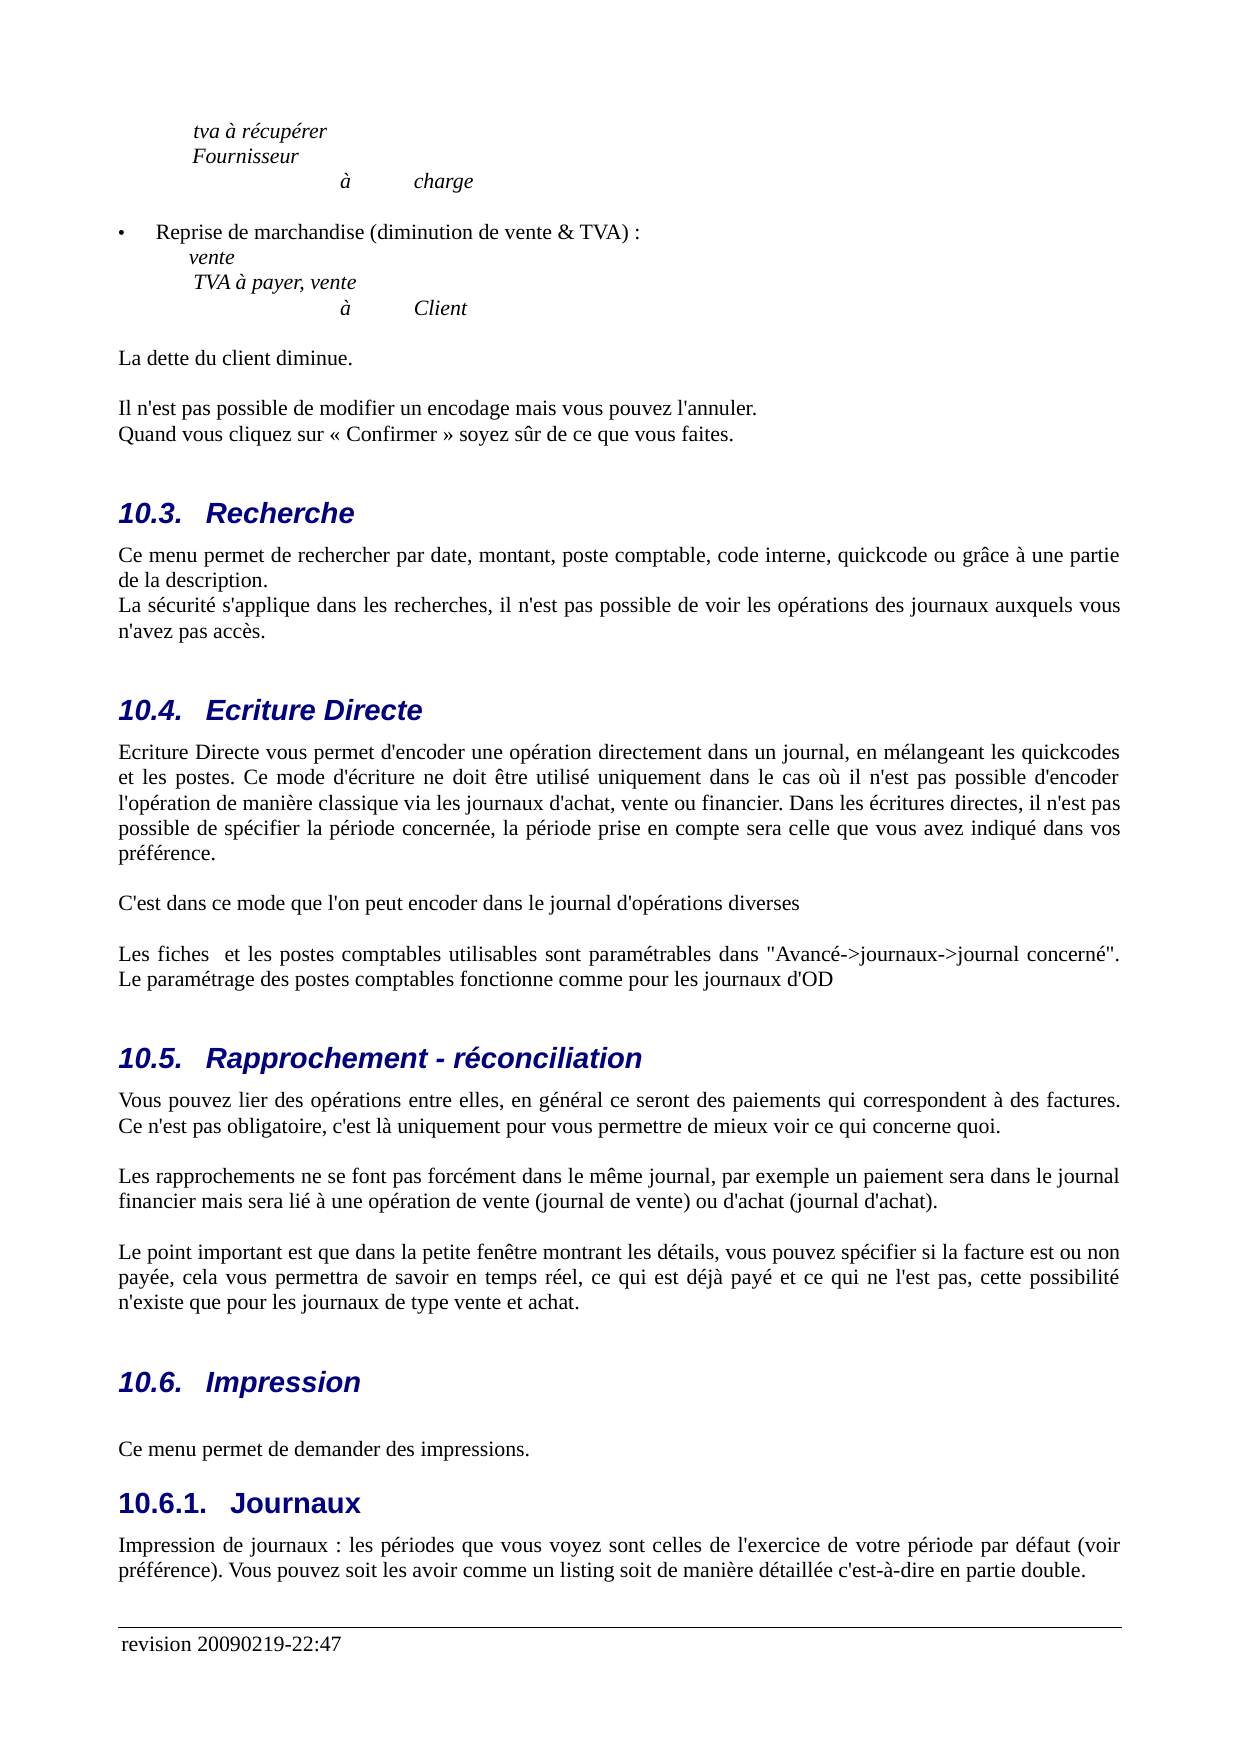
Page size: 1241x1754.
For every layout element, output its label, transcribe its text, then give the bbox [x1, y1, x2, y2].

text Fournisseur [118, 143, 1122, 168]
text Ce menu permet de demander des impressions. [118, 1436, 1122, 1461]
list à charge [118, 168, 1122, 194]
text Ecriture Directe vous permet d'encoder une opération directement dans un journal, en mélangeant les quickcodes et les postes. Ce mode d'écriture ne doit être utilisé uniquement dans le cas où il n'est pas possible d'encoder l'opération de manière classique via les journaux d'achat, vente ou financier. Dans les écritures directes, il n'est pas possible de spécifier la période concernée, la période prise en compte sera celle que vous avez indiqué dans vos préférence. [118, 739, 1122, 865]
list TVA à payer, vente [156, 269, 1122, 294]
text La dette du client diminue. [118, 345, 1122, 370]
subtitle Recherche [118, 496, 1122, 529]
list tva à récupérer [156, 118, 1122, 143]
text Vous pouvez lier des opérations entre elles, en général ce seront des paiements qui correspondent à des factures. Ce n'est pas obligatoire, c'est là uniquement pour vous permettre de mieux voir ce qui concerne quoi. [118, 1087, 1122, 1138]
subtitle Rapprochement - réconciliation [118, 1041, 1122, 1075]
text Quand vous cliquez sur « Confirmer » soyez sûr de ce que vous faites. [118, 421, 1122, 446]
subtitle Ecriture Directe [118, 693, 1122, 727]
text à Client [118, 294, 1122, 320]
text Les fiches et les postes comptables utilisables sont paramétrables dans "Avancé->journaux->journal concerné". Le paramétrage des postes comptables fonctionne comme pour les journaux d'OD [118, 941, 1122, 991]
text La sécurité s'applique dans les recherches, il n'est pas possible de voir les opérations des journaux auxquels vous n'avez pas accès. [118, 592, 1122, 643]
text Le point important est que dans la petite fenêtre montrant les détails, vous pouvez spécifier si la facture est ou non payée, cela vous permettra de savoir en temps réel, ce qui est déjà payé et ce qui ne l'est pas, cette possibilité n'existe que pour les journaux de type vente et achat. [118, 1239, 1122, 1314]
subtitle Journaux [118, 1486, 1122, 1519]
text C'est dans ce mode que l'on peut encoder dans le journal d'opérations diverses [118, 890, 1122, 916]
text Impression de journaux : les périodes que vous voyez sont celles de l'exercice de votre période par défaut (voir préférence). Vous pouvez soit les avoir comme un listing soit de manière détaillée c'est-à-dire en partie double. [118, 1532, 1122, 1582]
text Ce menu permet de rechercher par date, montant, poste comptable, code interne, quickcode ou grâce à une partie de la description. [118, 542, 1122, 592]
list vente [118, 244, 1122, 269]
text Il n'est pas possible de modifier un encodage mais vous pouvez l'annuler. [118, 395, 1122, 421]
list Reprise de marchandise (diminution de vente & TVA) : [118, 219, 1122, 244]
subtitle Impression [118, 1364, 1122, 1398]
text Les rapprochements ne se font pas forcément dans le même journal, par exemple un paiement sera dans le journal financier mais sera lié à une opération de vente (journal de vente) ou d'achat (journal d'achat). [118, 1163, 1122, 1213]
